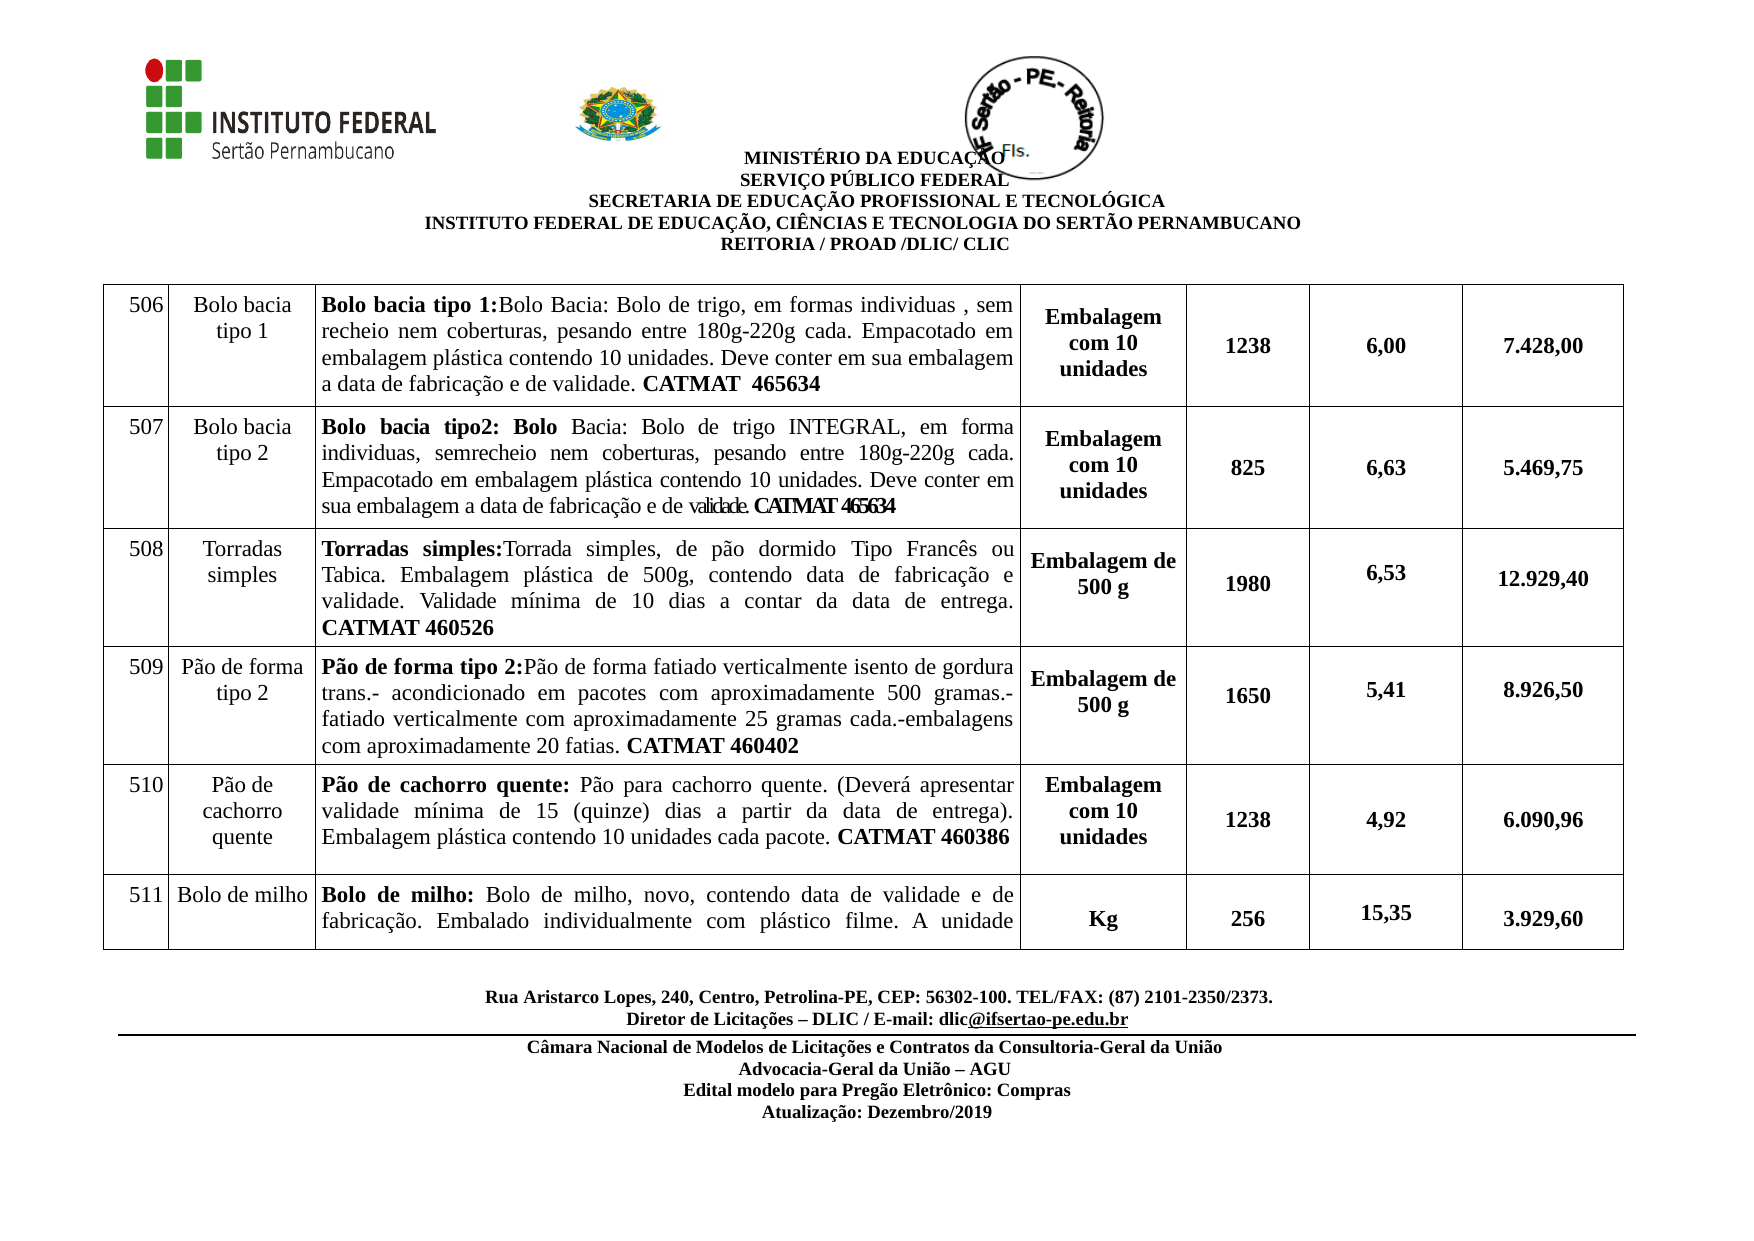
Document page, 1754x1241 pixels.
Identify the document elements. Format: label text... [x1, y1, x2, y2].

table_cell Bolo de milho [169, 875, 315, 948]
table_cell 825 [1187, 407, 1309, 528]
table_cell 5,41 [1310, 647, 1462, 764]
table_cell 3.929,60 [1463, 875, 1623, 948]
table_cell 511 [104, 875, 168, 948]
table_cell 508 [104, 529, 168, 646]
table_cell Embalagem com 10 unidades [1021, 285, 1186, 406]
table_cell 6,00 [1310, 285, 1462, 406]
table_cell Bolo bacia tipo 1:Bolo Bacia: Bolo de trigo, em formas individuas , sem recheio nem coberturas, pesando entre 180g-220g cada. Empacotado em embalagem plástica contendo 10 unidades. Deve conter em sua embalagem a data de fabricação e de validade. CATMAT 465634 [316, 285, 1020, 406]
table_cell 15,35 [1310, 875, 1462, 948]
table_cell Bolo bacia tipo 1 [169, 285, 315, 406]
table_cell 8.926,50 [1463, 647, 1623, 764]
table_cell Embalagem com 10 unidades [1021, 765, 1186, 874]
table_cell Embalagem de 500 g [1021, 529, 1186, 646]
table_cell 7.428,00 [1463, 285, 1623, 406]
table_cell Embalagem de 500 g [1021, 647, 1186, 764]
table_cell 6.090,96 [1463, 765, 1623, 874]
table_cell 12.929,40 [1463, 529, 1623, 646]
table_cell Pão de cachorro quente: Pão para cachorro quente. (Deverá apresentar validade mínima de 15 (quinze) dias a partir da data de entrega). Embalagem plástica contendo 10 unidades cada pacote. CATMAT 460386 [316, 765, 1020, 874]
table_cell Bolo bacia tipo 2 [169, 407, 315, 528]
table_cell 1238 [1187, 765, 1309, 874]
table_cell Bolo bacia tipo2: Bolo Bacia: Bolo de trigo INTEGRAL, em forma individuas, semrecheio nem coberturas, pesando entre 180g-220g cada. Empacotado em embalagem plástica contendo 10 unidades. Deve conter em sua embalagem a data de fabricação e de validade. CATMAT 465634 [316, 407, 1020, 528]
table_cell 4,92 [1310, 765, 1462, 874]
table_cell Pão de cachorro quente [169, 765, 315, 874]
table_cell Bolo de milho: Bolo de milho, novo, contendo data de validade e de fabricação. Embalado individualmente com plástico filme. A unidade [316, 875, 1020, 948]
table_cell 507 [104, 407, 168, 528]
table_cell Torradas simples:Torrada simples, de pão dormido Tipo Francês ou Tabica. Embalagem plástica de 500g, contendo data de fabricação e validade. Validade mínima de 10 dias a contar da data de entrega. CATMAT 460526 [316, 529, 1020, 646]
picture [145, 58, 435, 159]
picture [575, 87, 661, 141]
table_cell Pão de forma tipo 2:Pão de forma fatiado verticalmente isento de gordura trans.- acondicionado em pacotes com aproximadamente 500 gramas.-fatiado verticalmente com aproximadamente 25 gramas cada.-embalagens com aproximadamente 20 fatias. CATMAT 460402 [316, 647, 1020, 764]
table_cell 1650 [1187, 647, 1309, 764]
picture [957, 45, 1111, 186]
table_cell Torradas simples [169, 529, 315, 646]
table_cell Kg [1021, 875, 1186, 948]
table_cell 510 [104, 765, 168, 874]
table_cell 256 [1187, 875, 1309, 948]
table_cell Pão de forma tipo 2 [169, 647, 315, 764]
table_cell 6,53 [1310, 529, 1462, 646]
table_cell Embalagem com 10 unidades [1021, 407, 1186, 528]
table_cell 5.469,75 [1463, 407, 1623, 528]
table_cell 1980 [1187, 529, 1309, 646]
table_cell 1238 [1187, 285, 1309, 406]
table_cell 6,63 [1310, 407, 1462, 528]
table_cell 506 [104, 285, 168, 406]
table_cell 509 [104, 647, 168, 764]
